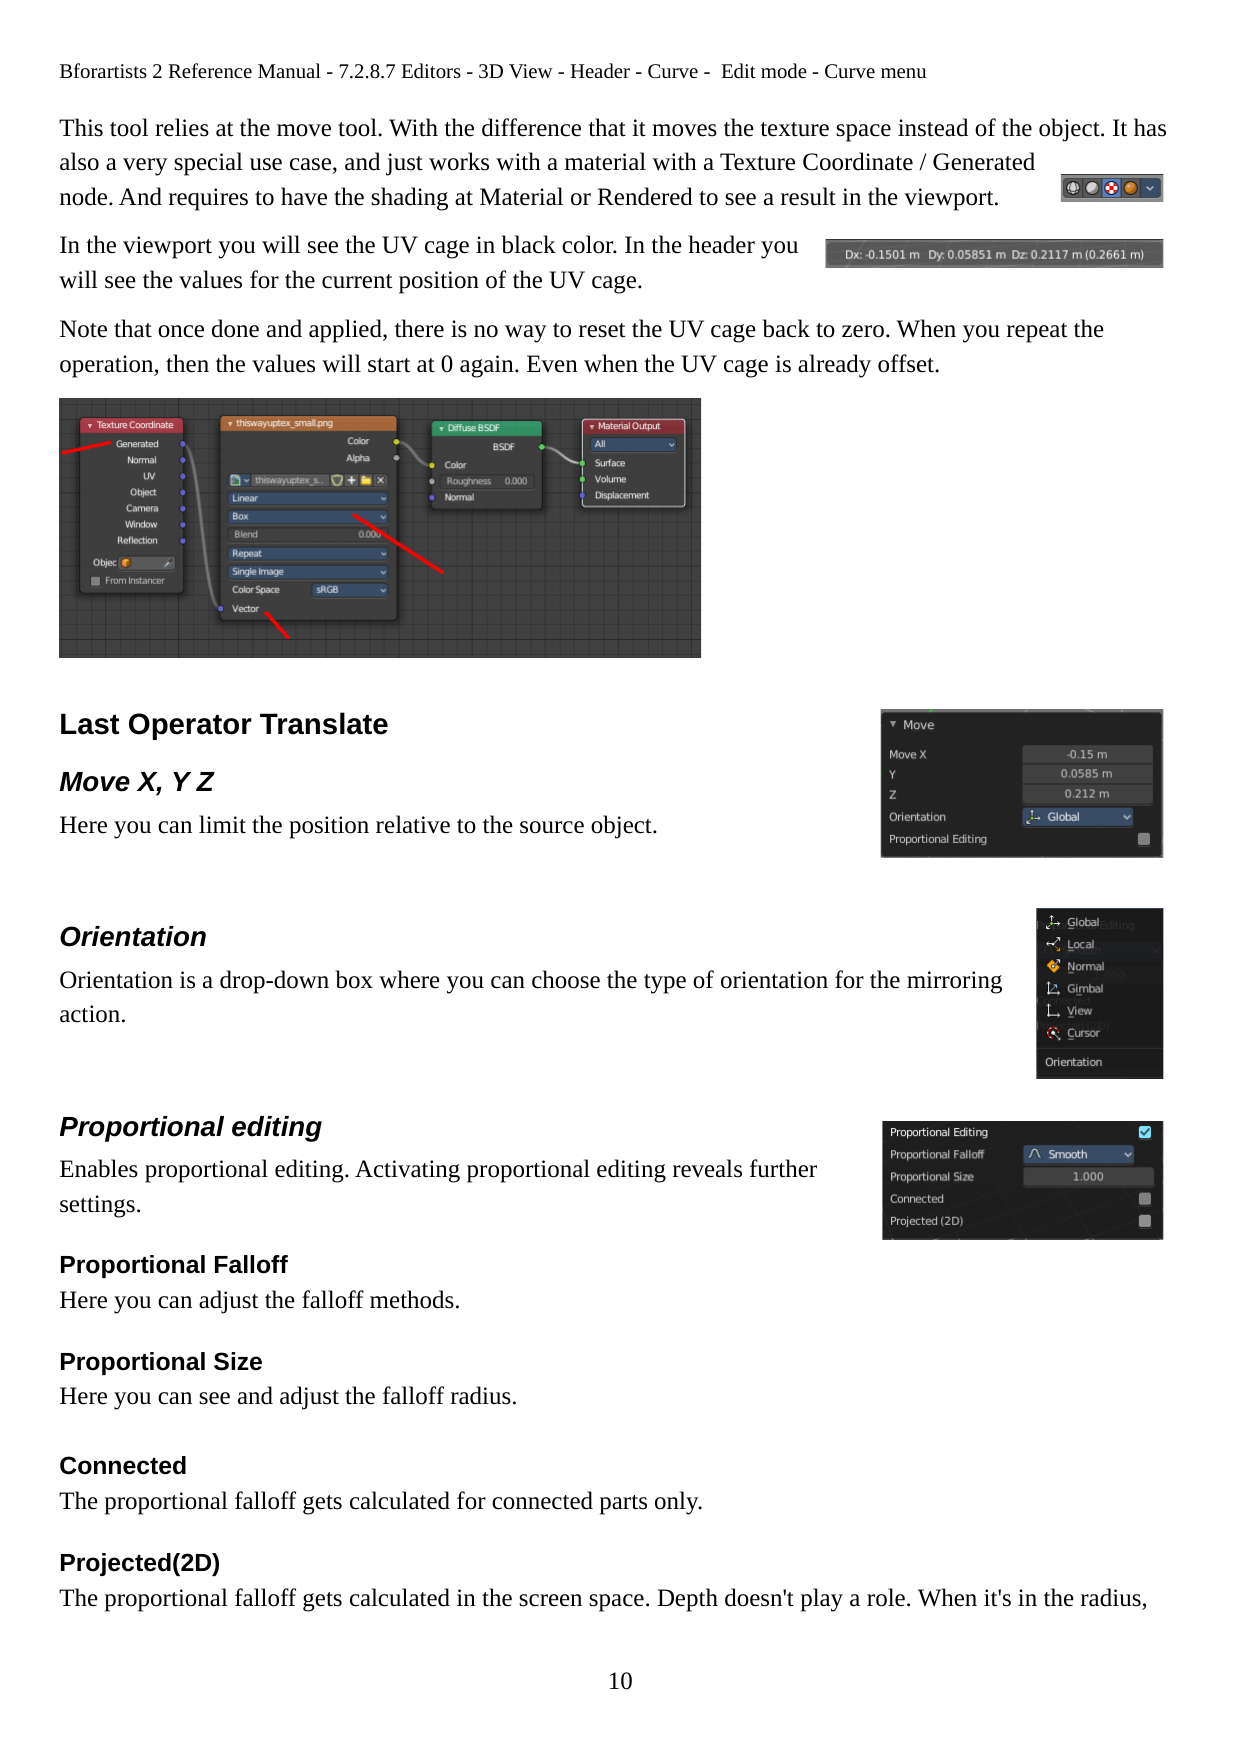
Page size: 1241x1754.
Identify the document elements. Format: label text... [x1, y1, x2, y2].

text Here you can limit the position relative to the source object. [59, 810, 880, 838]
subtitle [1164, 765, 1181, 797]
picture [1060, 174, 1164, 202]
picture [825, 239, 1164, 268]
picture [880, 709, 1164, 858]
text Here you can see and adjust the falloff radius. [59, 1381, 1181, 1410]
subtitle Projected(2D) [59, 1548, 1181, 1576]
text Note that once done and applied, there is no way to reset the UV cage back to zero. When you repeat the operation, then the values will start at 0 again. Even when the UV cage is already offset. [59, 314, 1181, 377]
picture [882, 1121, 1164, 1240]
picture [1036, 908, 1164, 1079]
subtitle Proportional Falloff [59, 1250, 1181, 1279]
text Here you can adjust the falloff methods. [59, 1285, 1181, 1314]
text This tool relies at the move tool. With the difference that it moves the texture space instead of the object. It has also a very special use case, and just works with a material with a Texture Coordinate / Generated node. And requires to have the shading at Material or Rendered to see a result in the viewport. [59, 113, 1181, 210]
picture [59, 398, 702, 658]
subtitle [1164, 920, 1181, 952]
subtitle Proportional Size [59, 1347, 1181, 1375]
text Enables proportional editing. Activating proportional editing reveals further settings. [59, 1154, 882, 1217]
subtitle Connected [59, 1451, 1181, 1480]
subtitle Proportional editing [59, 1110, 1181, 1142]
subtitle Last Operator Translate [59, 707, 1181, 740]
subtitle Move X, Y Z [59, 765, 880, 797]
subtitle Orientation [59, 920, 1036, 952]
text In the viewport you will see the UV cage in black color. In the header you will see the values for the current position of the UV cage. [59, 231, 1181, 294]
text The proportional falloff gets calculated in the screen space. Depth doesn't play a role. When it's in the radius, [59, 1583, 1181, 1611]
text The proportional falloff gets calculated for connected parts only. [59, 1486, 1181, 1515]
text Orientation is a drop-down box where you can choose the type of orientation for the mirroring action. [59, 965, 1036, 1028]
